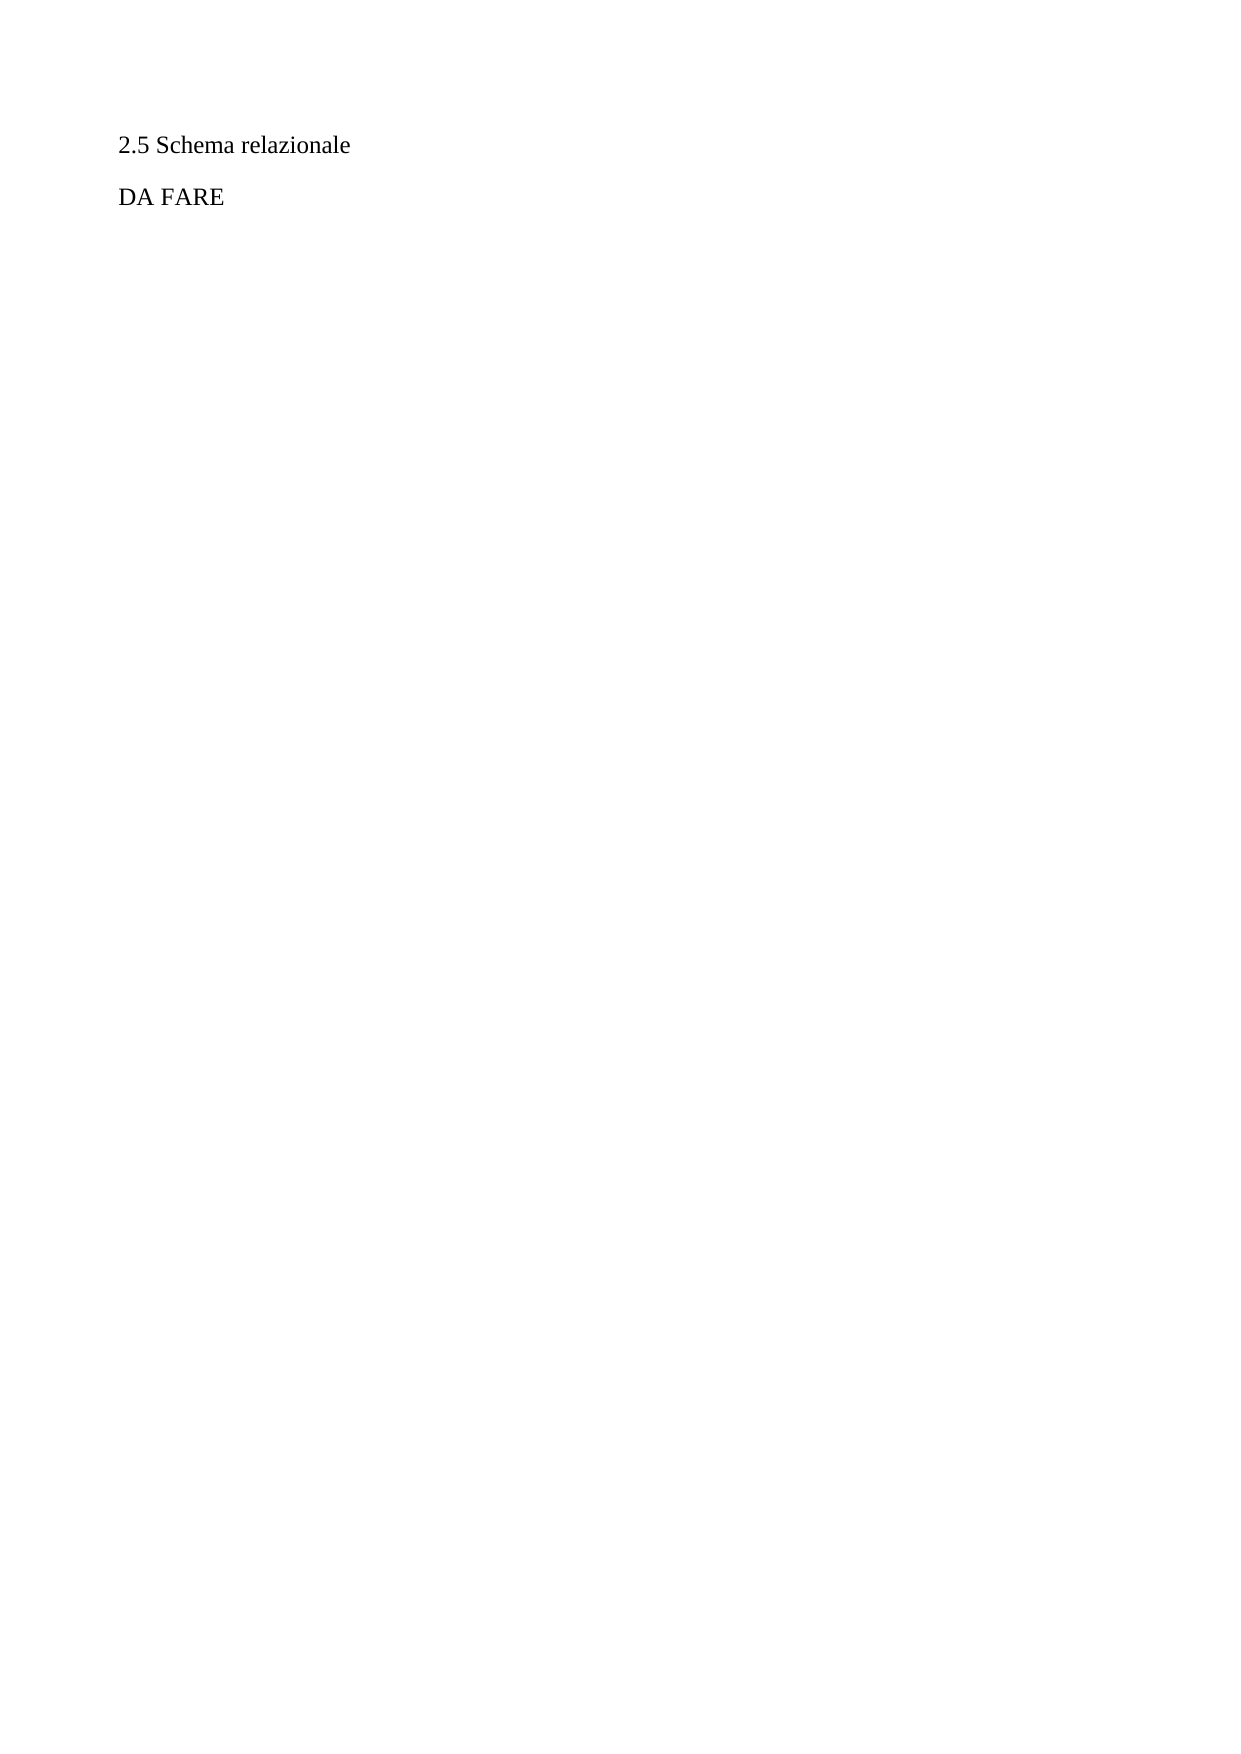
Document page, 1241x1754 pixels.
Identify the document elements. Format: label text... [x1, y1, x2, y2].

text DA FARE [118, 182, 1122, 211]
text 2.5 Schema relazionale [118, 130, 1122, 159]
